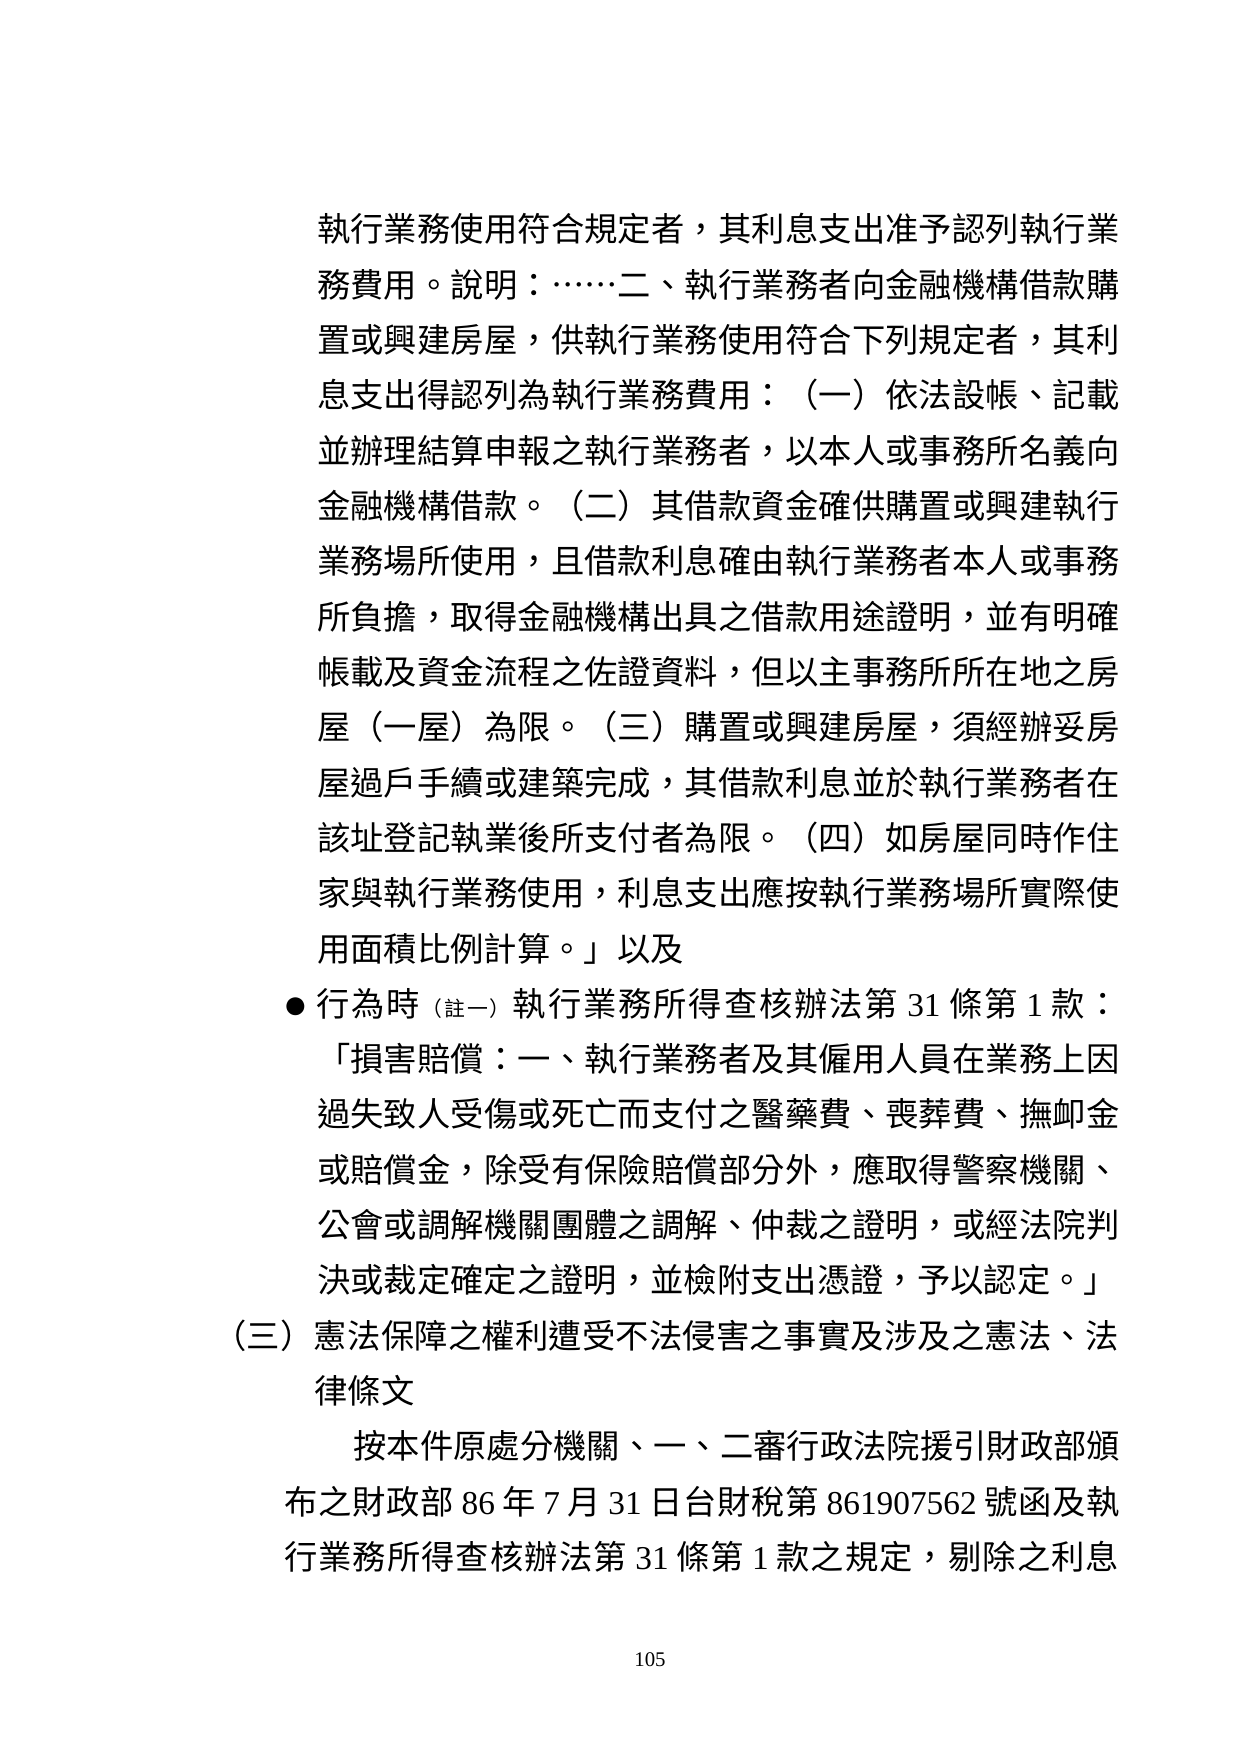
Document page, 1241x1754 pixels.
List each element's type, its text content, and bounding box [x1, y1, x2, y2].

text （三）憲法保障之權利遭受不法侵害之事實及涉及之憲法、法律條文 [213, 1304, 1120, 1414]
text 執行業務使用符合規定者，其利息支出准予認列執行業務費用。說明：……二、執行業務者向金融機構借款購置或興建房屋，供執行業務使用符合下列規定者，其利息支出得認列為執行業務費用：（一）依法設帳、記載並辦理結算申報之執行業務者，以本人或事務所名義向金融機構借款。（二）其借款資金確供購置或興建執行業務場所使用，且借款利息確由執行業務者本人或事務所負擔，取得金融機構出具之借款用途證明，並有明確帳載及資金流程之佐證資料，但以主事務所所在地之房屋（一屋）為限。（三）購置或興建房屋，須經辦妥房屋過戶手續或建築完成，其借款利息並於執行業務者在該址登記執業後所支付者為限。（四）如房屋同時作住家與執行業務使用，利息支出應按執行業務場所實際使用面積比例計算。」以及 [283, 198, 1120, 972]
text 按本件原處分機關、一、二審行政法院援引財政部頒布之財政部86年7月31日台財稅第861907562號函及執行業務所得查核辦法第31條第1款之規定，剔除之利息 [284, 1414, 1120, 1581]
text ●行為時（註一）執行業務所得查核辦法第31條第1款：「損害賠償：一、執行業務者及其僱用人員在業務上因過失致人受傷或死亡而支付之醫藥費、喪葬費、撫卹金或賠償金，除受有保險賠償部分外，應取得警察機關、公會或調解機關團體之調解、仲裁之證明，或經法院判決或裁定確定之證明，並檢附支出憑證，予以認定。」 [283, 972, 1120, 1304]
